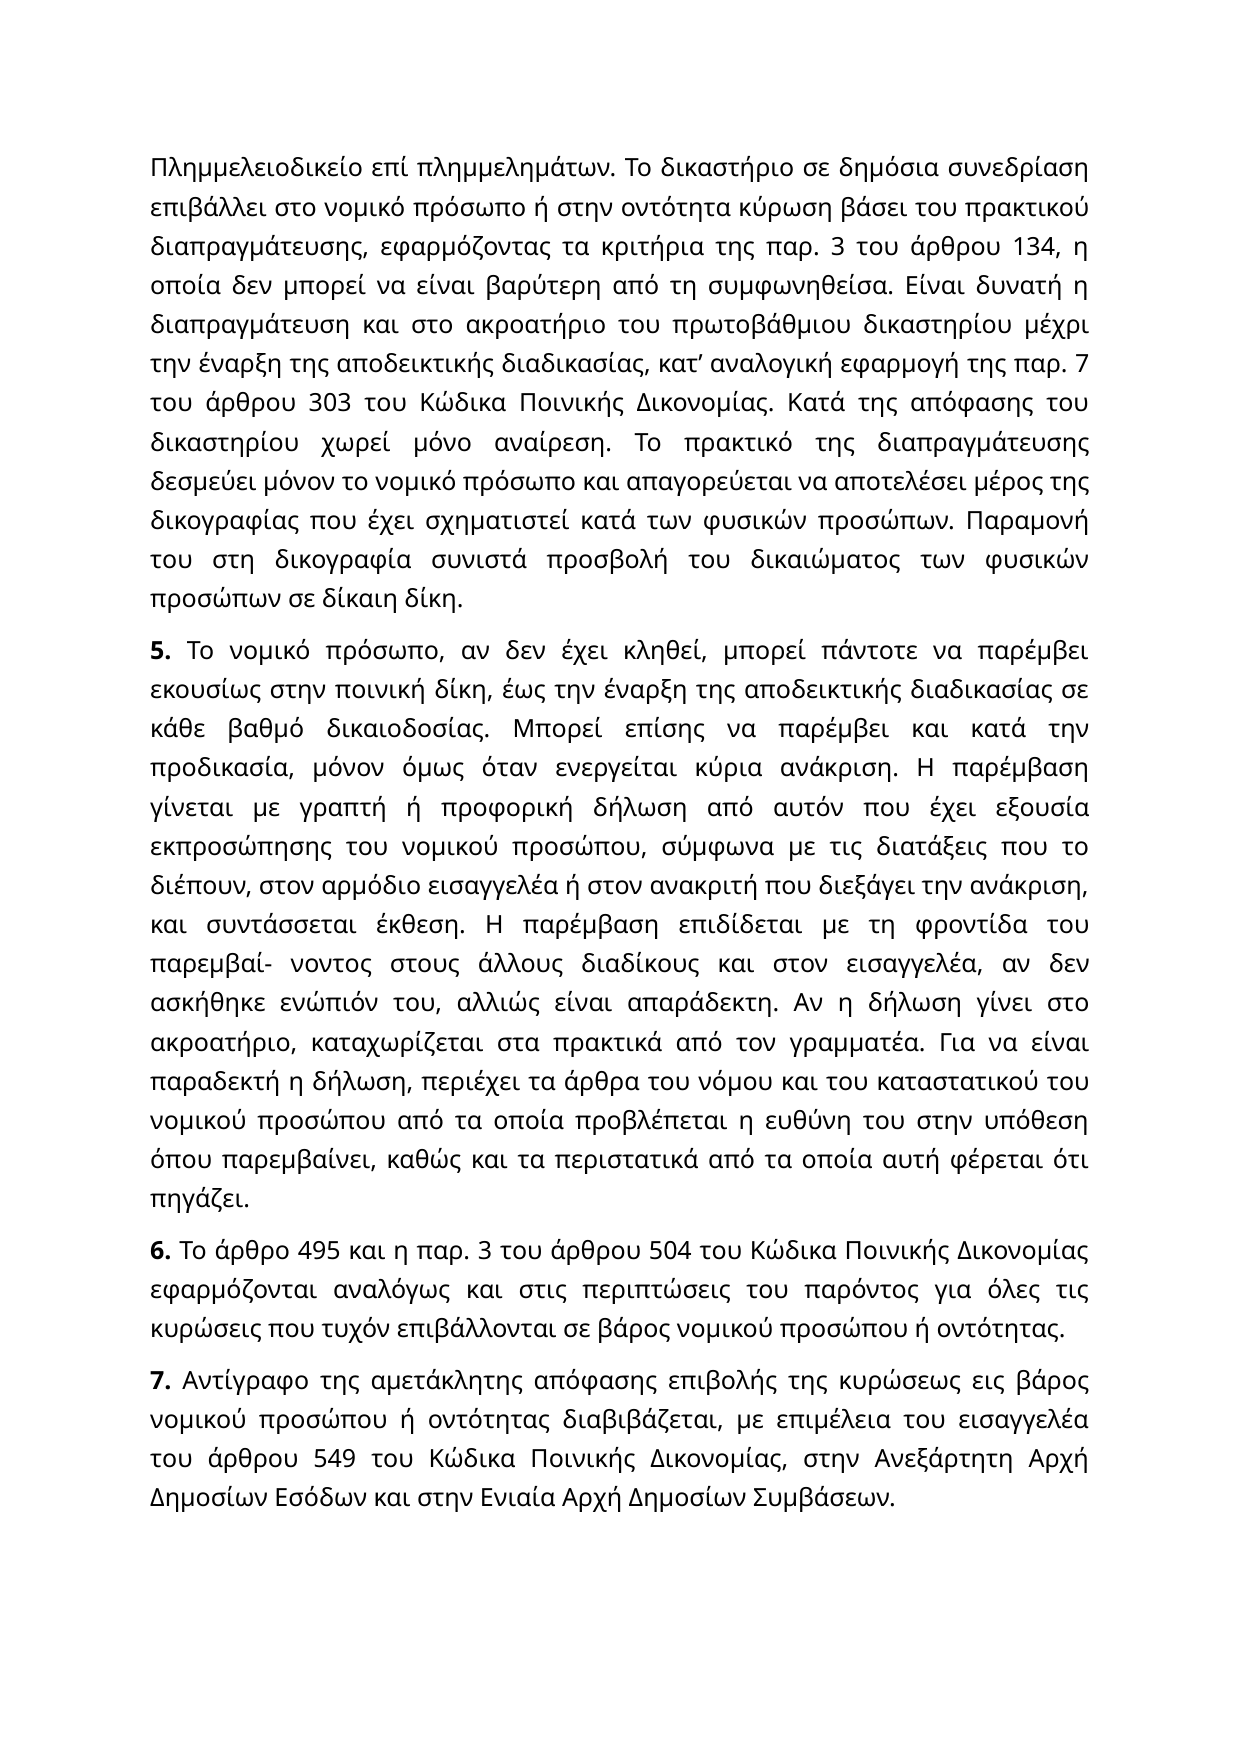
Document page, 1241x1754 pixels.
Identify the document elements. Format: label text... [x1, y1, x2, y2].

text Πλημμελειοδικείο επί πλημμελημάτων. Το δικαστήριο σε δημόσια συνεδρίαση επιβάλλει στο νομικό πρόσωπο ή στην οντότητα κύρωση βάσει του πρακτικού διαπραγμάτευσης, εφαρμόζοντας τα κριτήρια της παρ. 3 του άρθρου 134, η οποία δεν μπορεί να είναι βαρύτερη από τη συμφωνηθείσα. Είναι δυνατή η διαπραγμάτευση και στο ακροατήριο του πρωτοβάθμιου δικαστηρίου μέχρι την έναρξη της αποδεικτικής διαδικασίας, κατ’ αναλογική εφαρμογή της παρ. 7 του άρθρου 303 του Κώδικα Ποινικής Δικονομίας. Κατά της απόφασης του δικαστηρίου χωρεί μόνο αναίρεση. Το πρακτικό της διαπραγμάτευσης δεσμεύει μόνον το νομικό πρόσωπο και απαγορεύεται να αποτελέσει μέρος της δικογραφίας που έχει σχηματιστεί κατά των φυσικών προσώπων. Παραμονή του στη δικογραφία συνιστά προσβολή του δικαιώματος των φυσικών προσώπων σε δίκαιη δίκη. [150, 150, 1090, 615]
text 7. Αντίγραφο της αμετάκλητης απόφασης επιβολής της κυρώσεως εις βάρος νομικού προσώπου ή οντότητας διαβιβάζεται, με επιμέλεια του εισαγγελέα του άρθρου 549 του Κώδικα Ποινικής Δικονομίας, στην Ανεξάρτητη Αρχή Δημοσίων Εσόδων και στην Ενιαία Αρχή Δημοσίων Συμβάσεων. [150, 1362, 1090, 1514]
text 5. Το νομικό πρόσωπο, αν δεν έχει κληθεί, μπορεί πάντοτε να παρέμβει εκουσίως στην ποινική δίκη, έως την έναρξη της αποδεικτικής διαδικασίας σε κάθε βαθμό δικαιοδοσίας. Μπορεί επίσης να παρέμβει και κατά την προδικασία, μόνον όμως όταν ενεργείται κύρια ανάκριση. Η παρέμβαση γίνεται με γραπτή ή προφορική δήλωση από αυτόν που έχει εξουσία εκπροσώπησης του νομικού προσώπου, σύμφωνα με τις διατάξεις που το διέπουν, στον αρμόδιο εισαγγελέα ή στον ανακριτή που διεξάγει την ανάκριση, και συντάσσεται έκθεση. Η παρέμβαση επιδίδεται με τη φροντίδα του παρεμβαί- νοντος στους άλλους διαδίκους και στον εισαγγελέα, αν δεν ασκήθηκε ενώπιόν του, αλλιώς είναι απαράδεκτη. Αν η δήλωση γίνει στο ακροατήριο, καταχωρίζεται στα πρακτικά από τον γραμματέα. Για να είναι παραδεκτή η δήλωση, περιέχει τα άρθρα του νόμου και του καταστατικού του νομικού προσώπου από τα οποία προβλέπεται η ευθύνη του στην υπόθεση όπου παρεμβαίνει, καθώς και τα περιστατικά από τα οποία αυτή φέρεται ότι πηγάζει. [150, 632, 1090, 1215]
text 6. Το άρθρο 495 και η παρ. 3 του άρθρου 504 του Κώδικα Ποινικής Δικονομίας εφαρμόζονται αναλόγως και στις περιπτώσεις του παρόντος για όλες τις κυρώσεις που τυχόν επιβάλλονται σε βάρος νομικού προσώπου ή οντότητας. [150, 1232, 1090, 1345]
